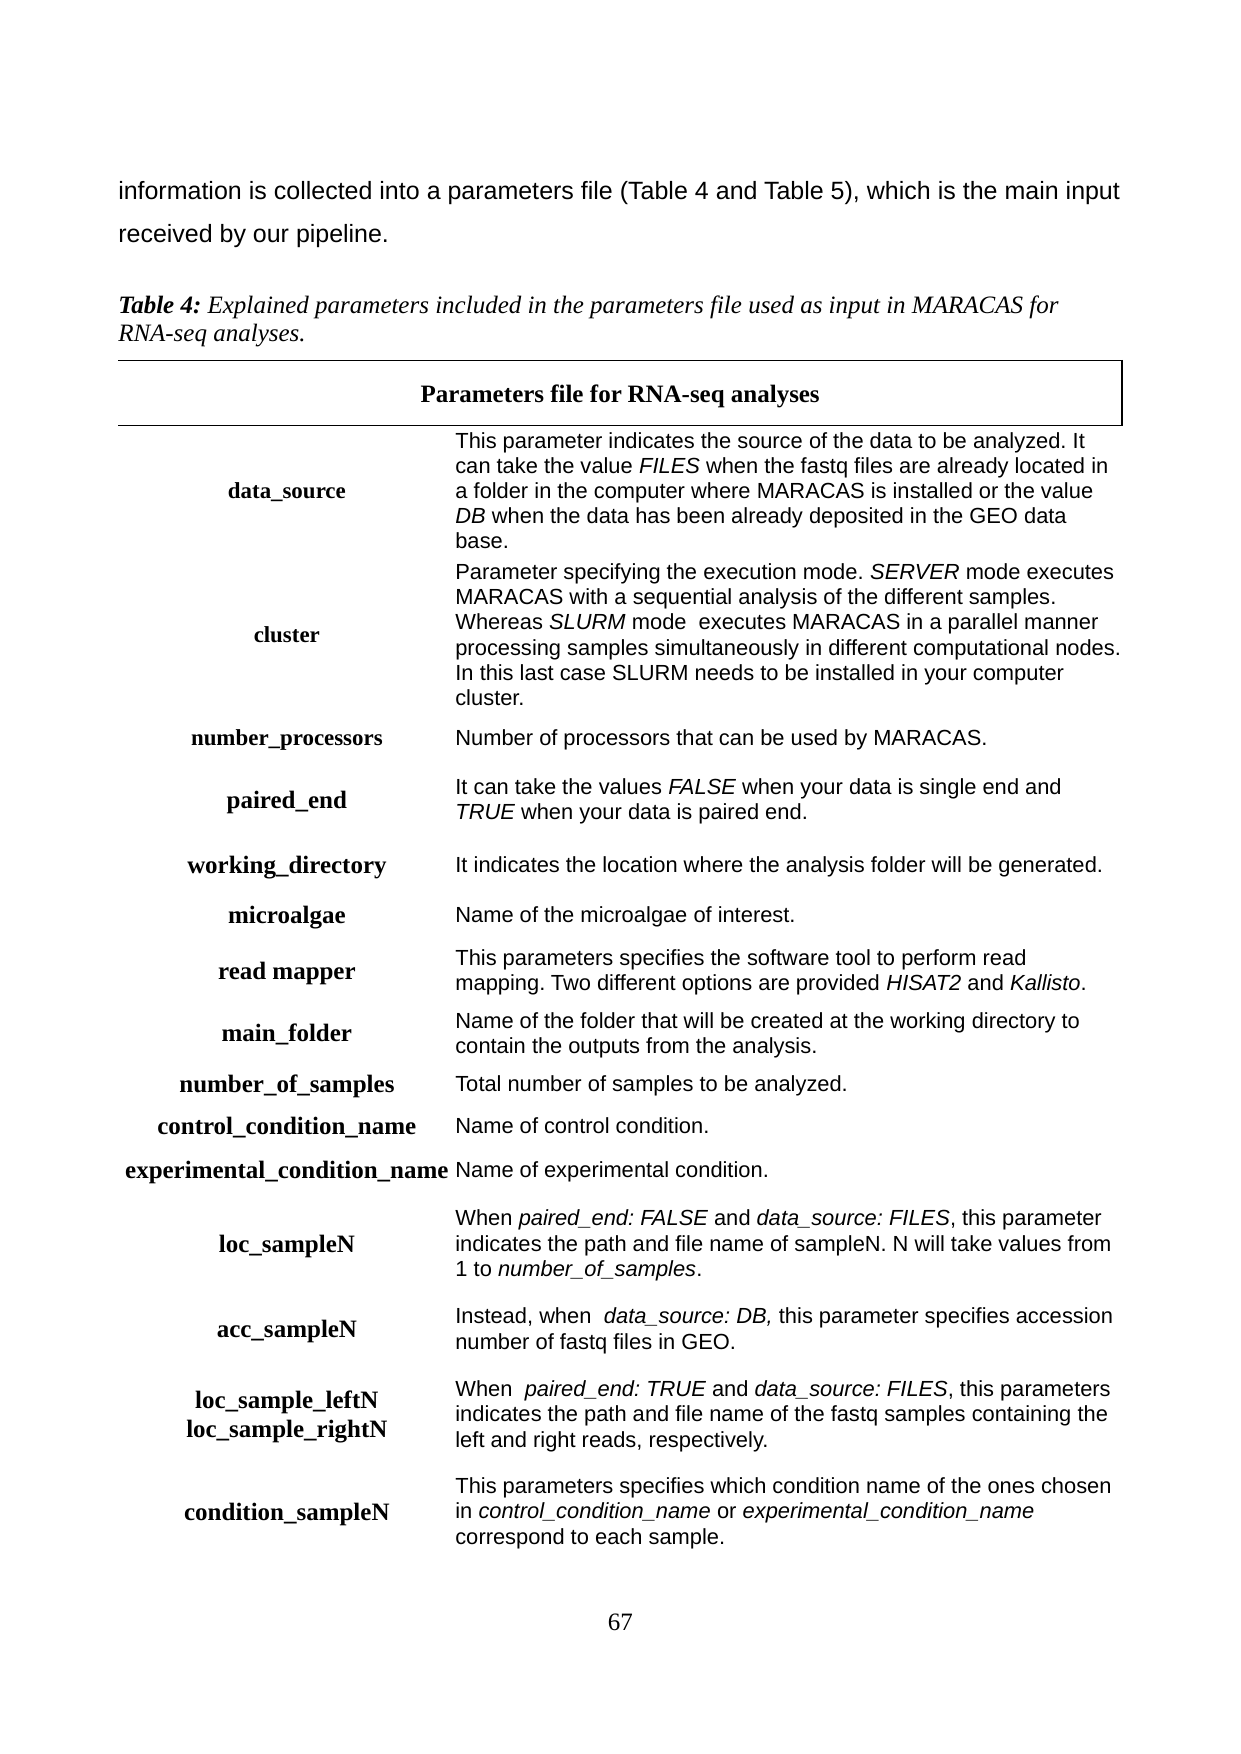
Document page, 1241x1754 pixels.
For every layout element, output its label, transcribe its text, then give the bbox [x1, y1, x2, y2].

table_cell control_condition_name [118, 1105, 455, 1146]
table_cell loc_sample_leftN loc_sample_rightN [118, 1364, 455, 1464]
table_cell condition_sampleN [118, 1464, 455, 1558]
table_cell It can take the values FALSE when your data is single end and TRUE when your data is paired end. [455, 761, 1122, 837]
table_cell paired_end [118, 761, 455, 837]
table_cell cluster [118, 555, 455, 714]
table_cell Name of control condition. [455, 1105, 1122, 1146]
table_cell Total number of samples to be analyzed. [455, 1063, 1122, 1104]
table_cell Name of the microalgae of interest. [455, 891, 1122, 938]
text information is collected into a parameters file (Table 4 and Table 5), which is the main input received by our pipeline. [118, 176, 1122, 248]
table_header Parameters file for RNA-seq analyses [118, 361, 1121, 425]
table_cell number_processors [118, 714, 455, 761]
table_cell When paired_end: FALSE and data_source: FILES, this parameter indicates the path and file name of sampleN. N will take values from 1 to number_of_samples. [455, 1193, 1122, 1293]
table_cell Number of processors that can be used by MARACAS. [455, 714, 1122, 761]
table_cell Name of experimental condition. [455, 1146, 1122, 1193]
table_cell working_directory [118, 838, 455, 891]
table_cell read mapper [118, 938, 455, 1003]
table_cell loc_sampleN [118, 1193, 455, 1293]
table_cell microalgae [118, 891, 455, 938]
table_cell Name of the folder that will be created at the working directory to contain the outputs from the analysis. [455, 1003, 1122, 1063]
table_cell It indicates the location where the analysis folder will be generated. [455, 838, 1122, 891]
table_cell This parameter indicates the source of the data to be analyzed. It can take the value FILES when the fastq files are already located in a folder in the computer where MARACAS is installed or the value DB when the data has been already deposited in the GEO data base. [455, 426, 1122, 555]
table_cell Instead, when data_source: DB, this parameter specifies accession number of fastq files in GEO. [455, 1293, 1122, 1364]
table_cell main_folder [118, 1003, 455, 1063]
table_cell This parameters specifies which condition name of the ones chosen in control_condition_name or experimental_condition_name correspond to each sample. [455, 1464, 1122, 1558]
table_cell number_of_samples [118, 1063, 455, 1104]
table_cell data_source [118, 426, 455, 555]
table_cell acc_sampleN [118, 1293, 455, 1364]
text Table 4: Explained parameters included in the parameters file used as input in MARACAS for RNA-seq analyses. [118, 290, 1122, 347]
table_cell Parameter specifying the execution mode. SERVER mode executes MARACAS with a sequential analysis of the different samples. Whereas SLURM mode executes MARACAS in a parallel manner processing samples simultaneously in different computational nodes. In this last case SLURM needs to be installed in your computer cluster. [455, 555, 1122, 714]
table_cell experimental_condition_name [118, 1146, 455, 1193]
table_cell This parameters specifies the software tool to perform read mapping. Two different options are provided HISAT2 and Kallisto. [455, 938, 1122, 1003]
table_cell When paired_end: TRUE and data_source: FILES, this parameters indicates the path and file name of the fastq samples containing the left and right reads, respectively. [455, 1364, 1122, 1464]
